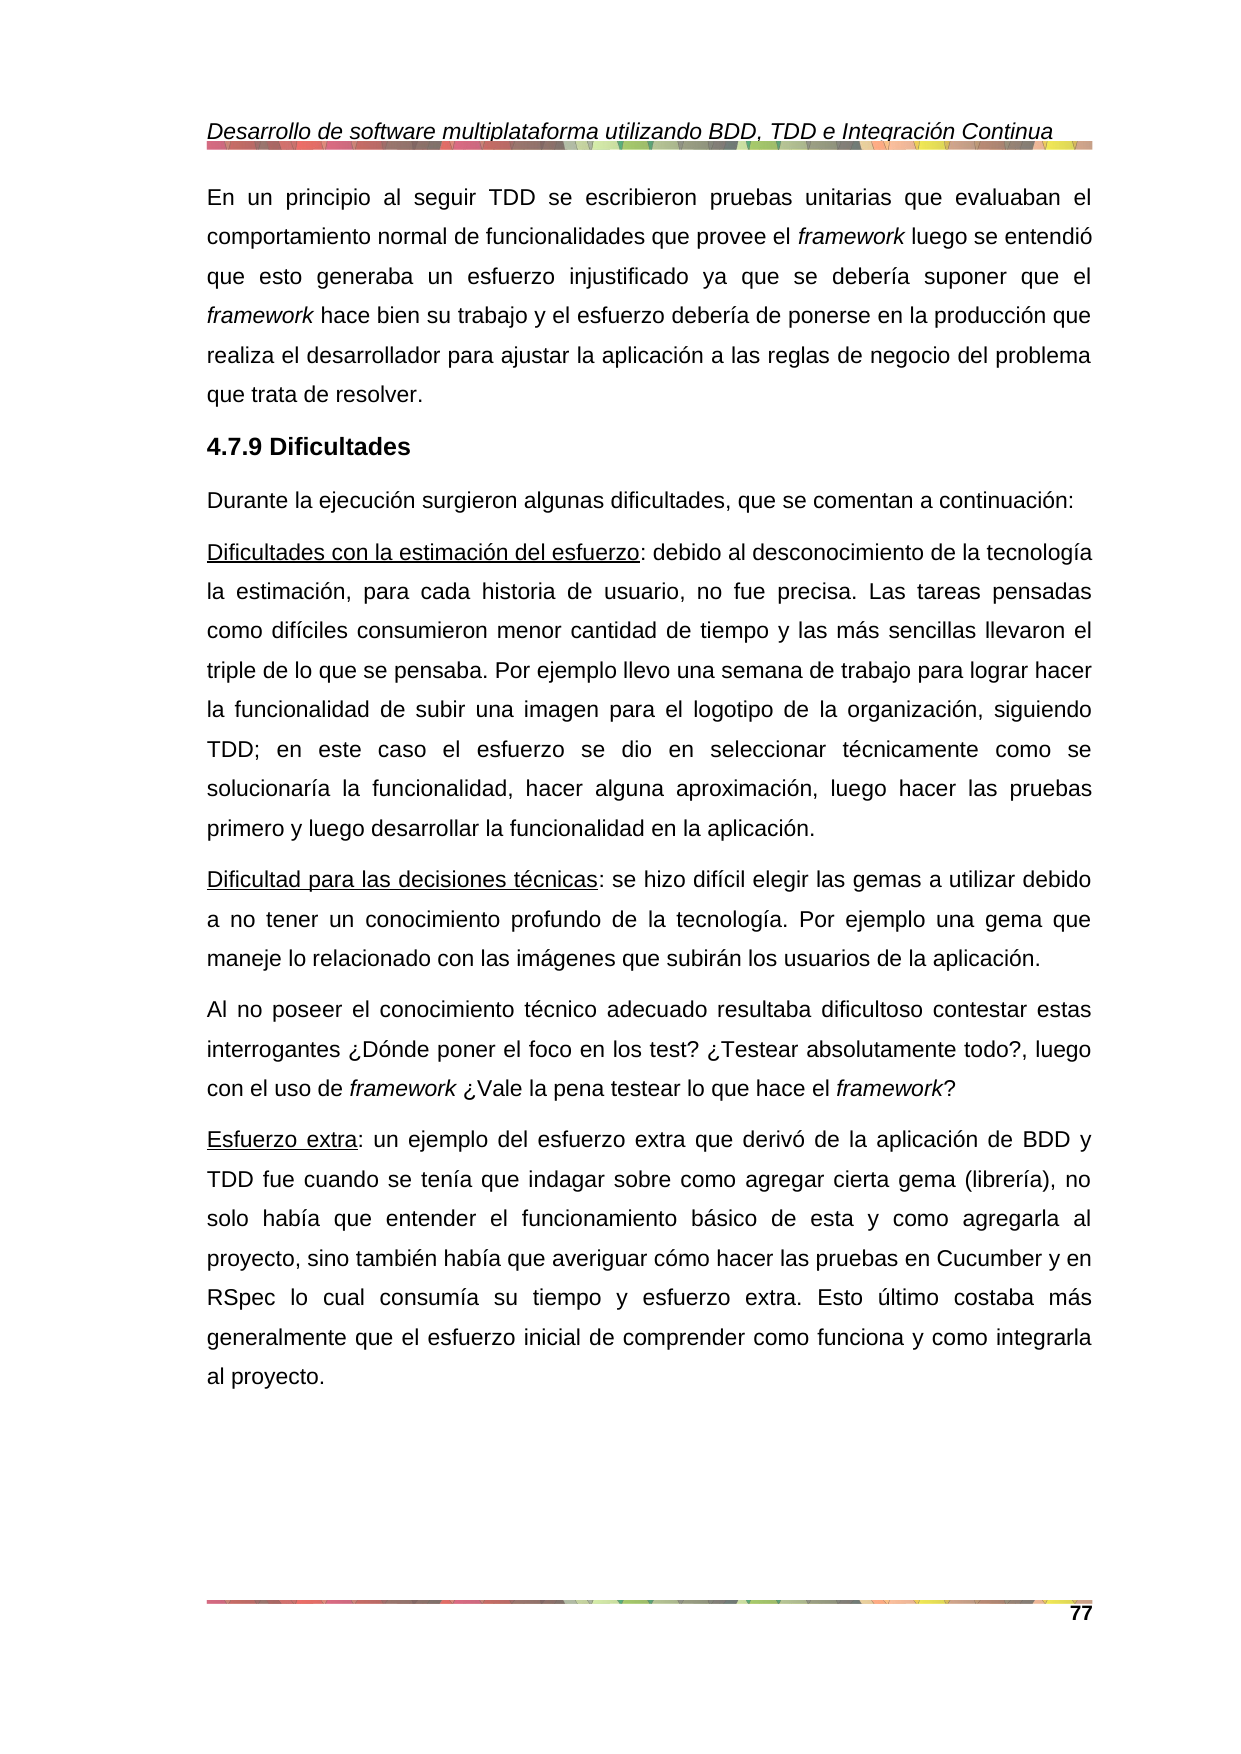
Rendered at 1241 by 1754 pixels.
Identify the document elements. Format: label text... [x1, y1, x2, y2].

list Al no poseer el conocimiento técnico adecuado resultaba dificultoso contestar estas interrogantes ¿Dónde poner el foco en los test? ¿Testear absolutamente todo?, luego con el uso de framework ¿Vale la pena testear lo que hace el framework? [207, 996, 1093, 1102]
list 4.7.9 Dificultades [207, 432, 1093, 461]
list Esfuerzo extra: un ejemplo del esfuerzo extra que derivó de la aplicación de BDD y TDD fue cuando se tenía que indagar sobre como agregar cierta gema (librería), no solo había que entender el funcionamiento básico de esta y como agregarla al proyecto, sino también había que averiguar cómo hacer las pruebas en Cucumber y en RSpec lo cual consumía su tiempo y esfuerzo extra. Esto último costaba más generalmente que el esfuerzo inicial de comprender como funciona y como integrarla al proyecto. [207, 1126, 1093, 1390]
list Durante la ejecución surgieron algunas dificultades, que se comentan a continuación: [207, 487, 1093, 513]
list En un principio al seguir TDD se escribieron pruebas unitarias que evaluaban el comportamiento normal de funcionalidades que provee el framework luego se entendió que esto generaba un esfuerzo injustificado ya que se debería suponer que el framework hace bien su trabajo y el esfuerzo debería de ponerse en la producción que realiza el desarrollador para ajustar la aplicación a las reglas de negocio del problema que trata de resolver. [207, 184, 1093, 407]
list Dificultades con la estimación del esfuerzo: debido al desconocimiento de la tecnología la estimación, para cada historia de usuario, no fue precisa. Las tareas pensadas como difíciles consumieron menor cantidad de tiempo y las más sencillas llevaron el triple de lo que se pensaba. Por ejemplo llevo una semana de trabajo para lograr hacer la funcionalidad de subir una imagen para el logotipo de la organización, siguiendo TDD; en este caso el esfuerzo se dio en seleccionar técnicamente como se solucionaría la funcionalidad, hacer alguna aproximación, luego hacer las pruebas primero y luego desarrollar la funcionalidad en la aplicación. [207, 538, 1093, 841]
list Dificultad para las decisiones técnicas: se hizo difícil elegir las gemas a utilizar debido a no tener un conocimiento profundo de la tecnología. Por ejemplo una gema que maneje lo relacionado con las imágenes que subirán los usuarios de la aplicación. [207, 866, 1093, 971]
